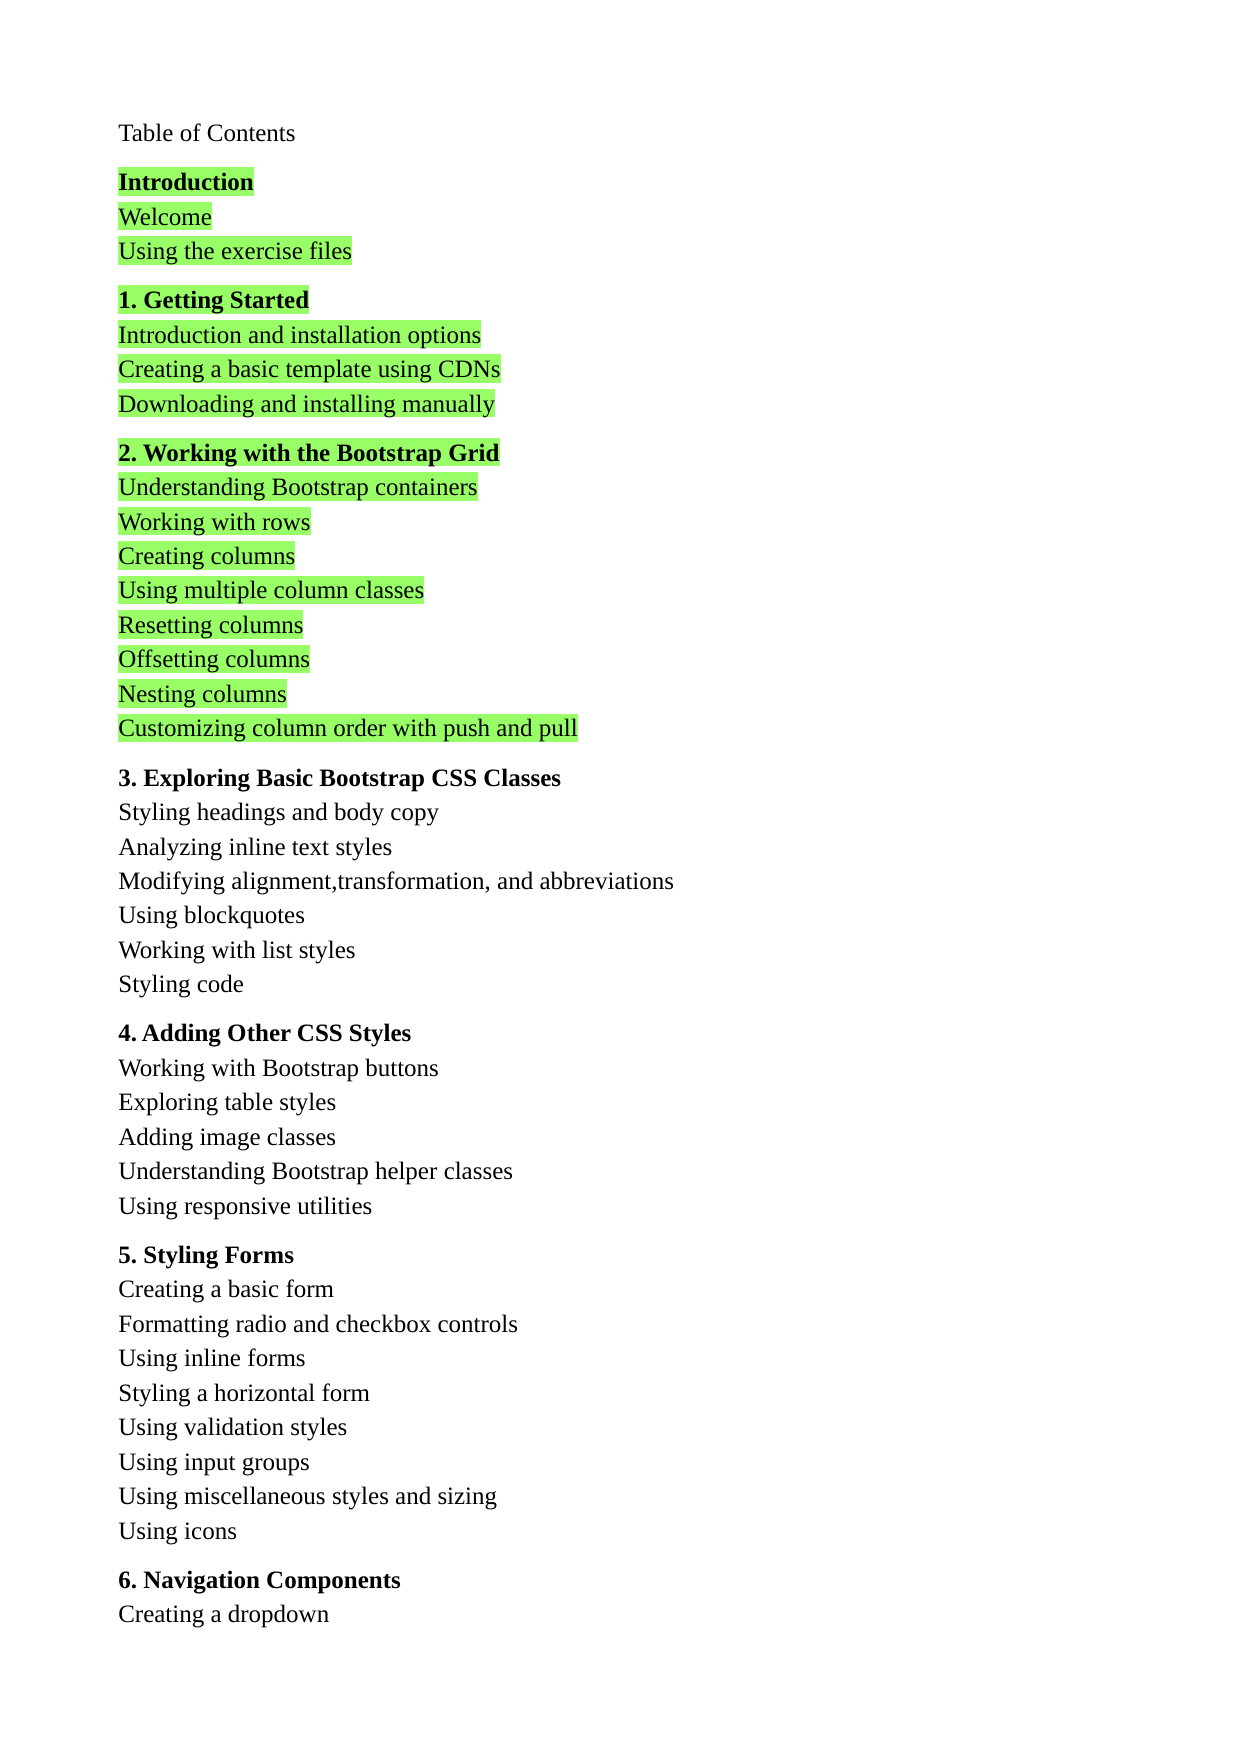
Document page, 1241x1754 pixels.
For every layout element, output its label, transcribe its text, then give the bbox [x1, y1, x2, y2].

text 3. Exploring Basic Bootstrap CSS Classes Styling headings and body copy Analyzing inline text styles Modifying alignment,transformation, and abbreviations Using blockquotes Working with list styles Styling code [118, 763, 1122, 998]
text 4. Adding Other CSS Styles Working with Bootstrap buttons Exploring table styles Adding image classes Understanding Bootstrap helper classes Using responsive utilities [118, 1018, 1122, 1220]
text 2. Working with the Bootstrap Grid Understanding Bootstrap containers Working with rows Creating columns Using multiple column classes Resetting columns Offsetting columns Nesting columns Customizing column order with push and pull [118, 438, 1122, 742]
text Introduction Welcome Using the exercise files [118, 167, 1122, 265]
text 5. Styling Forms Creating a basic form Formatting radio and checkbox controls Using inline forms Styling a horizontal form Using validation styles Using input groups Using miscellaneous styles and sizing Using icons [118, 1240, 1122, 1544]
text 6. Navigation Components Creating a dropdown [118, 1565, 1122, 1628]
text Table of Contents [118, 118, 1122, 147]
text 1. Getting Started Introduction and installation options Creating a basic template using CDNs Downloading and installing manually [118, 285, 1122, 417]
